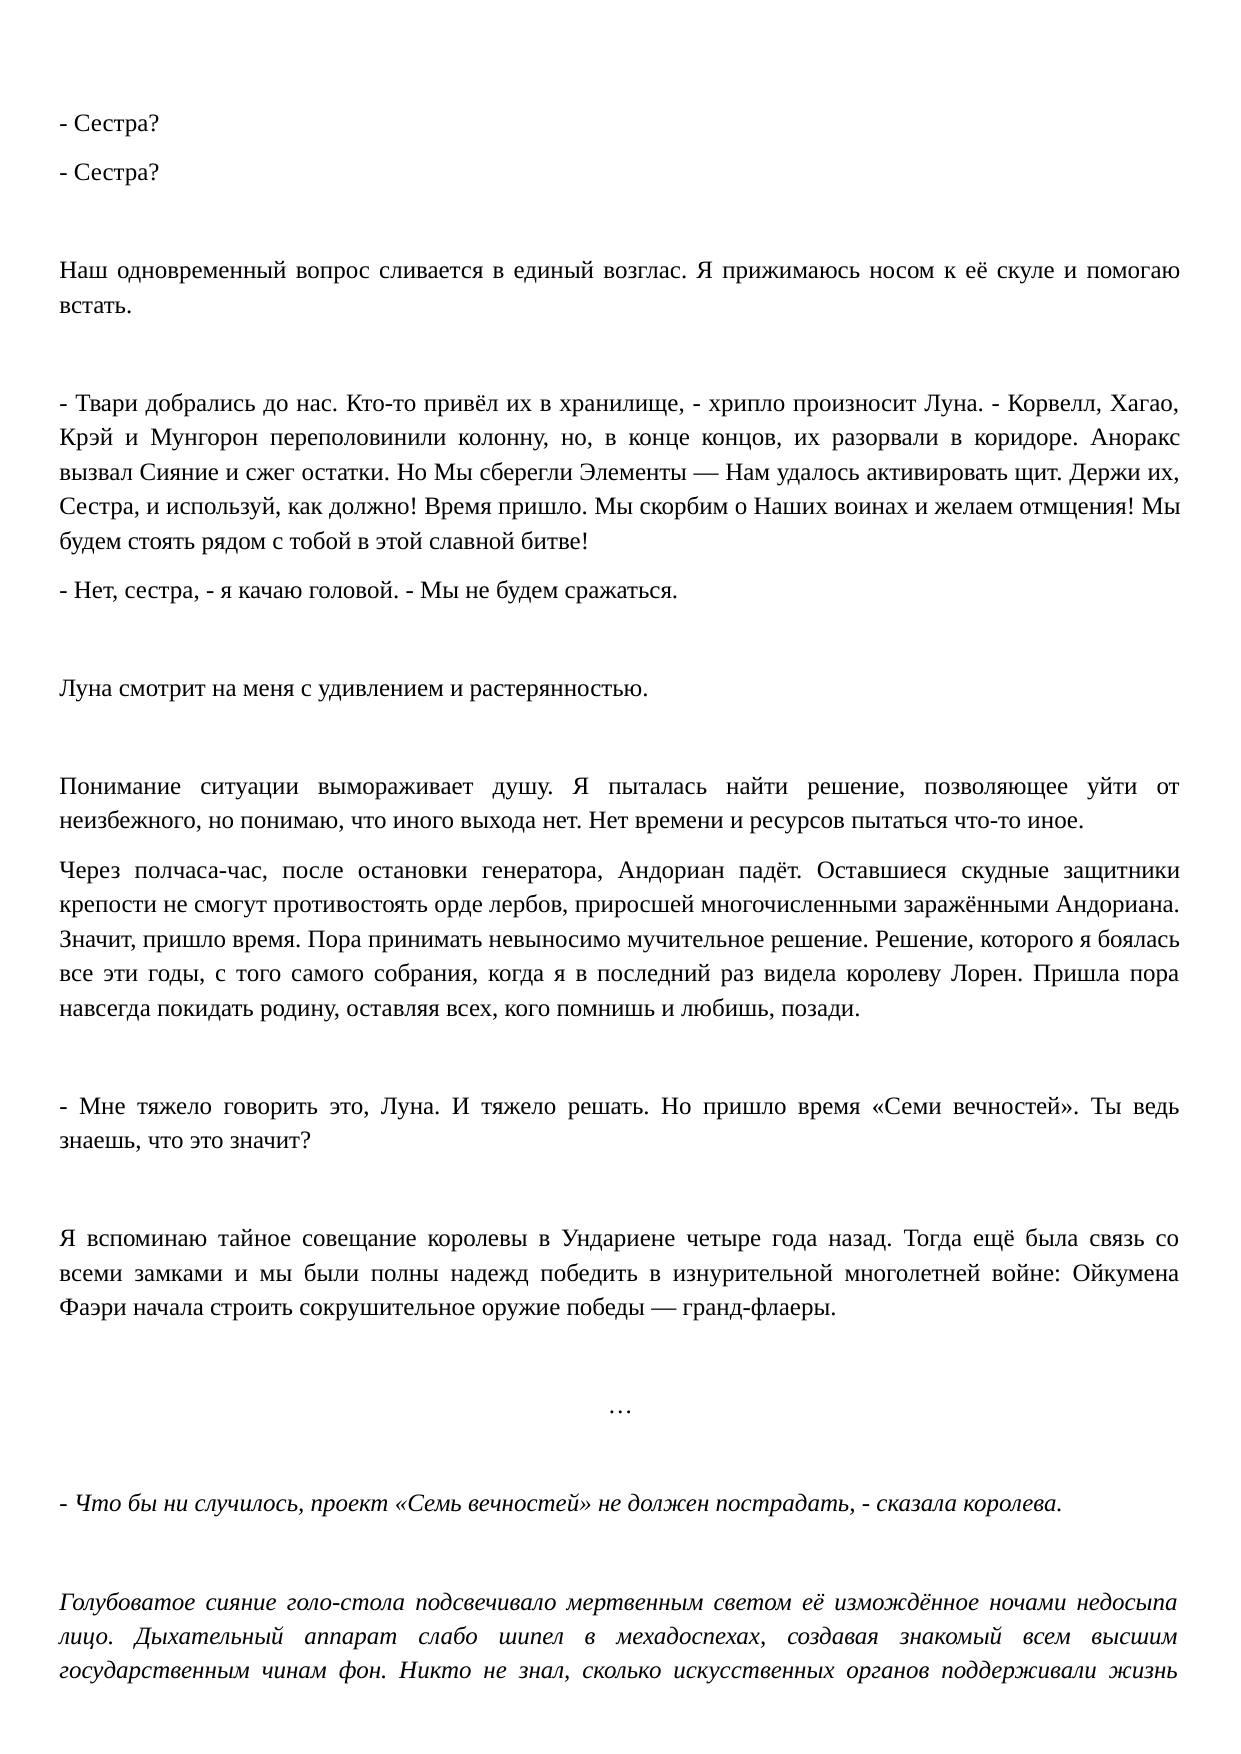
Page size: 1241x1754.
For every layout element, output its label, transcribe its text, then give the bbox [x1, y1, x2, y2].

text … [59, 1390, 1181, 1419]
text - Что бы ни случилось, проект «Семь вечностей» не должен пострадать, - сказала королева. [59, 1488, 1181, 1517]
text - Сестра? [59, 108, 1181, 137]
text Через полчаса-час, после остановки генератора, Андориан падёт. Оставшиеся скудные защитники крепости не смогут противостоять орде лербов, приросшей многочисленными заражёнными Андориана. Значит, пришло время. Пора принимать невыносимо мучительное решение. Решение, которого я боялась все эти годы, с того самого собрания, когда я в последний раз видела королеву Лорен. Пришла пора навсегда покидать родину, оставляя всех, кого помнишь и любишь, позади. [59, 855, 1181, 1021]
text - Сестра? [59, 157, 1181, 186]
text Понимание ситуации вымораживает душу. Я пыталась найти решение, позволяющее уйти от неизбежного, но понимаю, что иного выхода нет. Нет времени и ресурсов пытаться что-то иное. [59, 771, 1181, 834]
text Наш одновременный вопрос сливается в единый возглас. Я прижимаюсь носом к её скуле и помогаю встать. [59, 255, 1181, 318]
text - Твари добрались до нас. Кто-то привёл их в хранилище, - хрипло произносит Луна. - Корвелл, Хагао, Крэй и Мунгорон переполовинили колонну, но, в конце концов, их разорвали в коридоре. Аноракс вызвал Сияние и сжег остатки. Но Мы сберегли Элементы — Нам удалось активировать щит. Держи их, Сестра, и используй, как должно! Время пришло. Мы скорбим о Наших воинах и желаем отмщения! Мы будем стоять рядом с тобой в этой славной битве! [59, 388, 1181, 554]
text - Мне тяжело говорить это, Луна. И тяжело решать. Но пришло время «Семи вечностей». Ты ведь знаешь, что это значит? [59, 1091, 1181, 1154]
text Луна смотрит на меня с удивлением и растерянностью. [59, 673, 1181, 702]
text Голубоватое сияние голо-стола подсвечивало мертвенным светом её измождённое ночами недосыпа лицо. Дыхательный аппарат слабо шипел в мехадоспехах, создавая знакомый всем высшим государственным чинам фон. Никто не знал, сколько искусственных органов поддерживали жизнь [59, 1587, 1181, 1684]
text Я вспоминаю тайное совещание королевы в Ундариене четыре года назад. Тогда ещё была связь со всеми замками и мы были полны надежд победить в изнурительной многолетней войне: Ойкумена Фаэри начала строить сокрушительное оружие победы — гранд-флаеры. [59, 1223, 1181, 1321]
text - Нет, сестра, - я качаю головой. - Мы не будем сражаться. [59, 575, 1181, 604]
